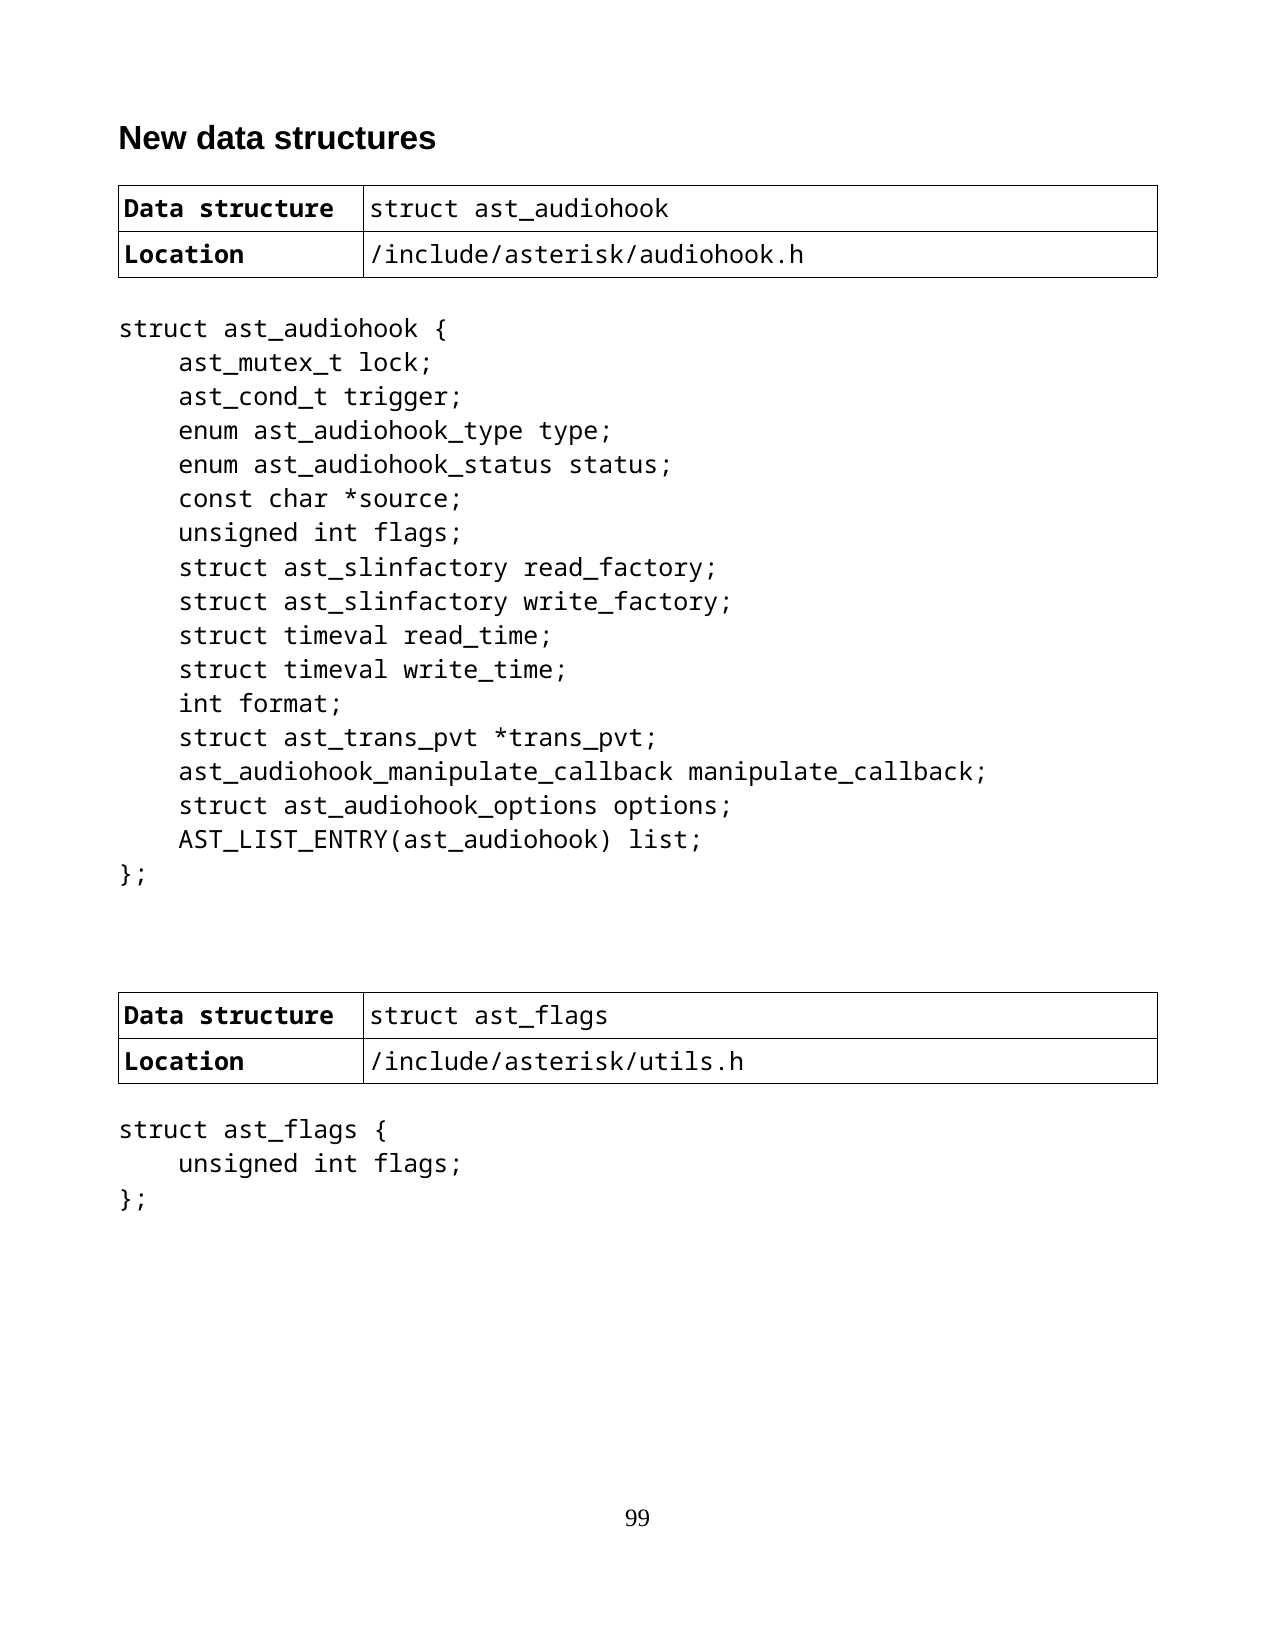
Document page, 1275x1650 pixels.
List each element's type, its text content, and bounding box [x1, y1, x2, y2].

text struct timeval read_time; [118, 617, 1157, 651]
table_cell Location [119, 1039, 363, 1083]
text int format; [118, 685, 1157, 719]
text struct ast_slinfactory write_factory; [118, 583, 1157, 617]
text struct ast_trans_pvt *trans_pvt; [118, 719, 1157, 753]
text struct ast_audiohook { [118, 311, 1157, 345]
text }; [118, 856, 1157, 890]
text }; [118, 1180, 1157, 1214]
table_header struct ast_audiohook [364, 186, 1157, 231]
text const char *source; [118, 481, 1157, 515]
text ast_audiohook_manipulate_callback manipulate_callback; [118, 753, 1157, 788]
text ast_cond_t trigger; [118, 379, 1157, 413]
text enum ast_audiohook_status status; [118, 447, 1157, 481]
text enum ast_audiohook_type type; [118, 413, 1157, 447]
text struct timeval write_time; [118, 651, 1157, 685]
table_header struct ast_flags [364, 993, 1157, 1038]
table_header Data structure [119, 993, 363, 1038]
table_header Data structure [119, 186, 363, 231]
table_cell Location [119, 232, 363, 277]
text unsigned int flags; [118, 515, 1157, 549]
text New data structures [118, 118, 1157, 157]
text struct ast_slinfactory read_factory; [118, 549, 1157, 583]
table_cell /include/asterisk/audiohook.h [364, 232, 1157, 277]
text unsigned int flags; [118, 1146, 1157, 1180]
text AST_LIST_ENTRY(ast_audiohook) list; [118, 822, 1157, 856]
text ast_mutex_t lock; [118, 345, 1157, 379]
text struct ast_flags { [118, 1112, 1157, 1146]
text struct ast_audiohook_options options; [118, 788, 1157, 822]
table_cell /include/asterisk/utils.h [364, 1039, 1157, 1083]
